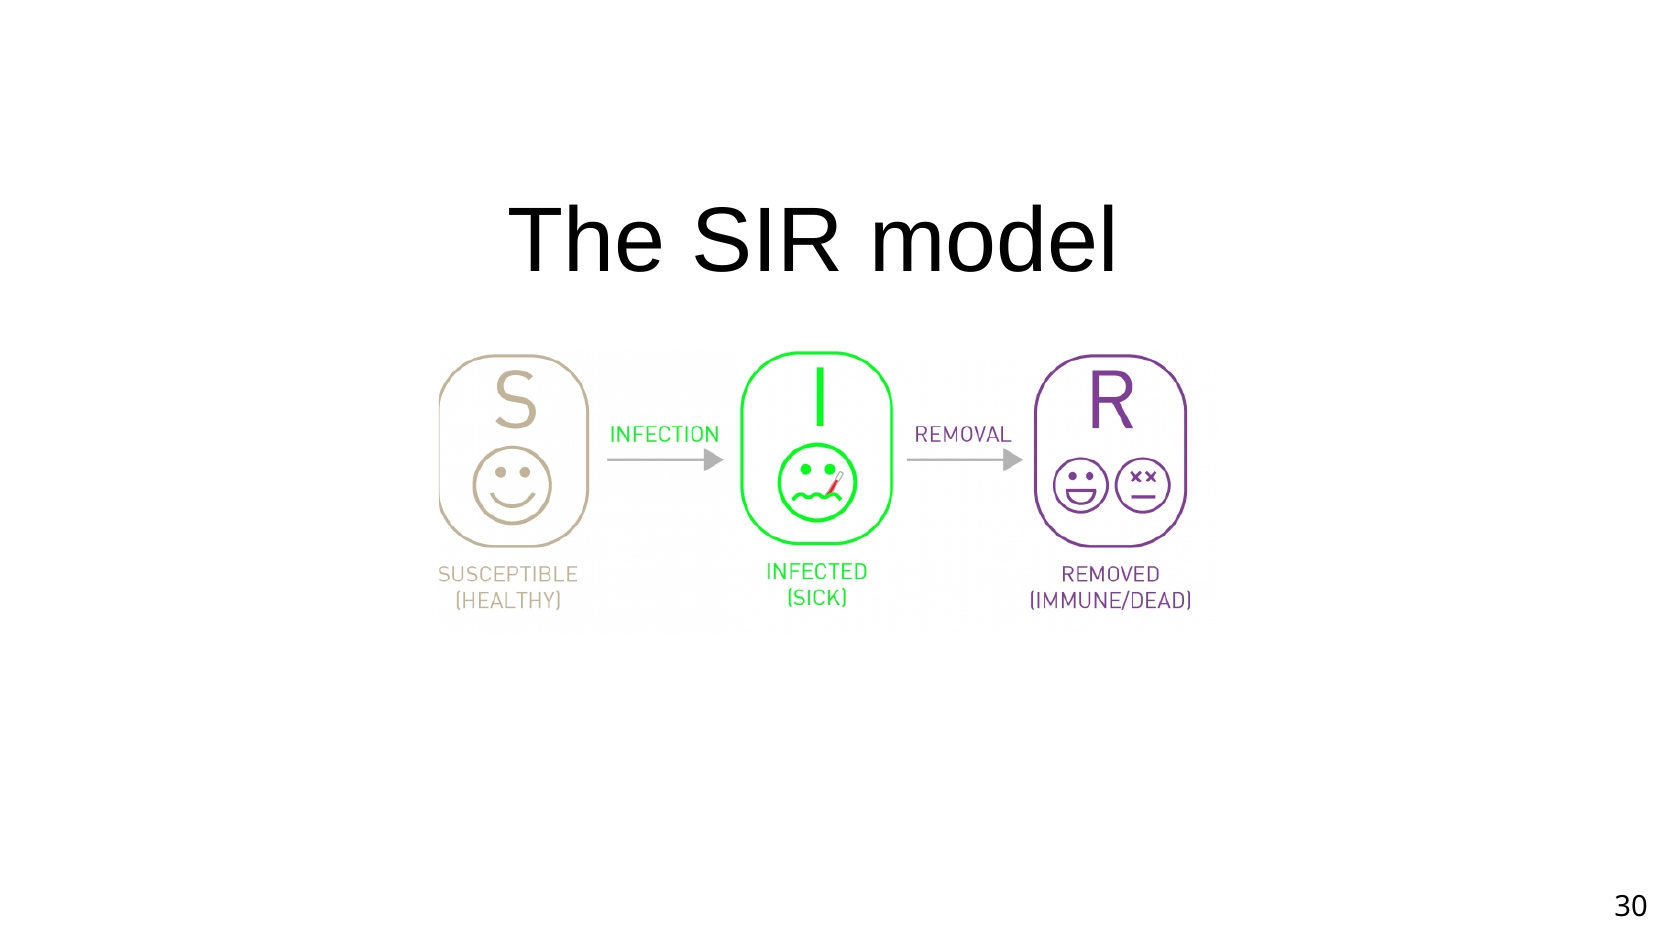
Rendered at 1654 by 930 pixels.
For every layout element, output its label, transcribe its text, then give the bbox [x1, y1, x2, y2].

title The SIR model [69, 161, 1558, 318]
picture [438, 350, 1221, 636]
